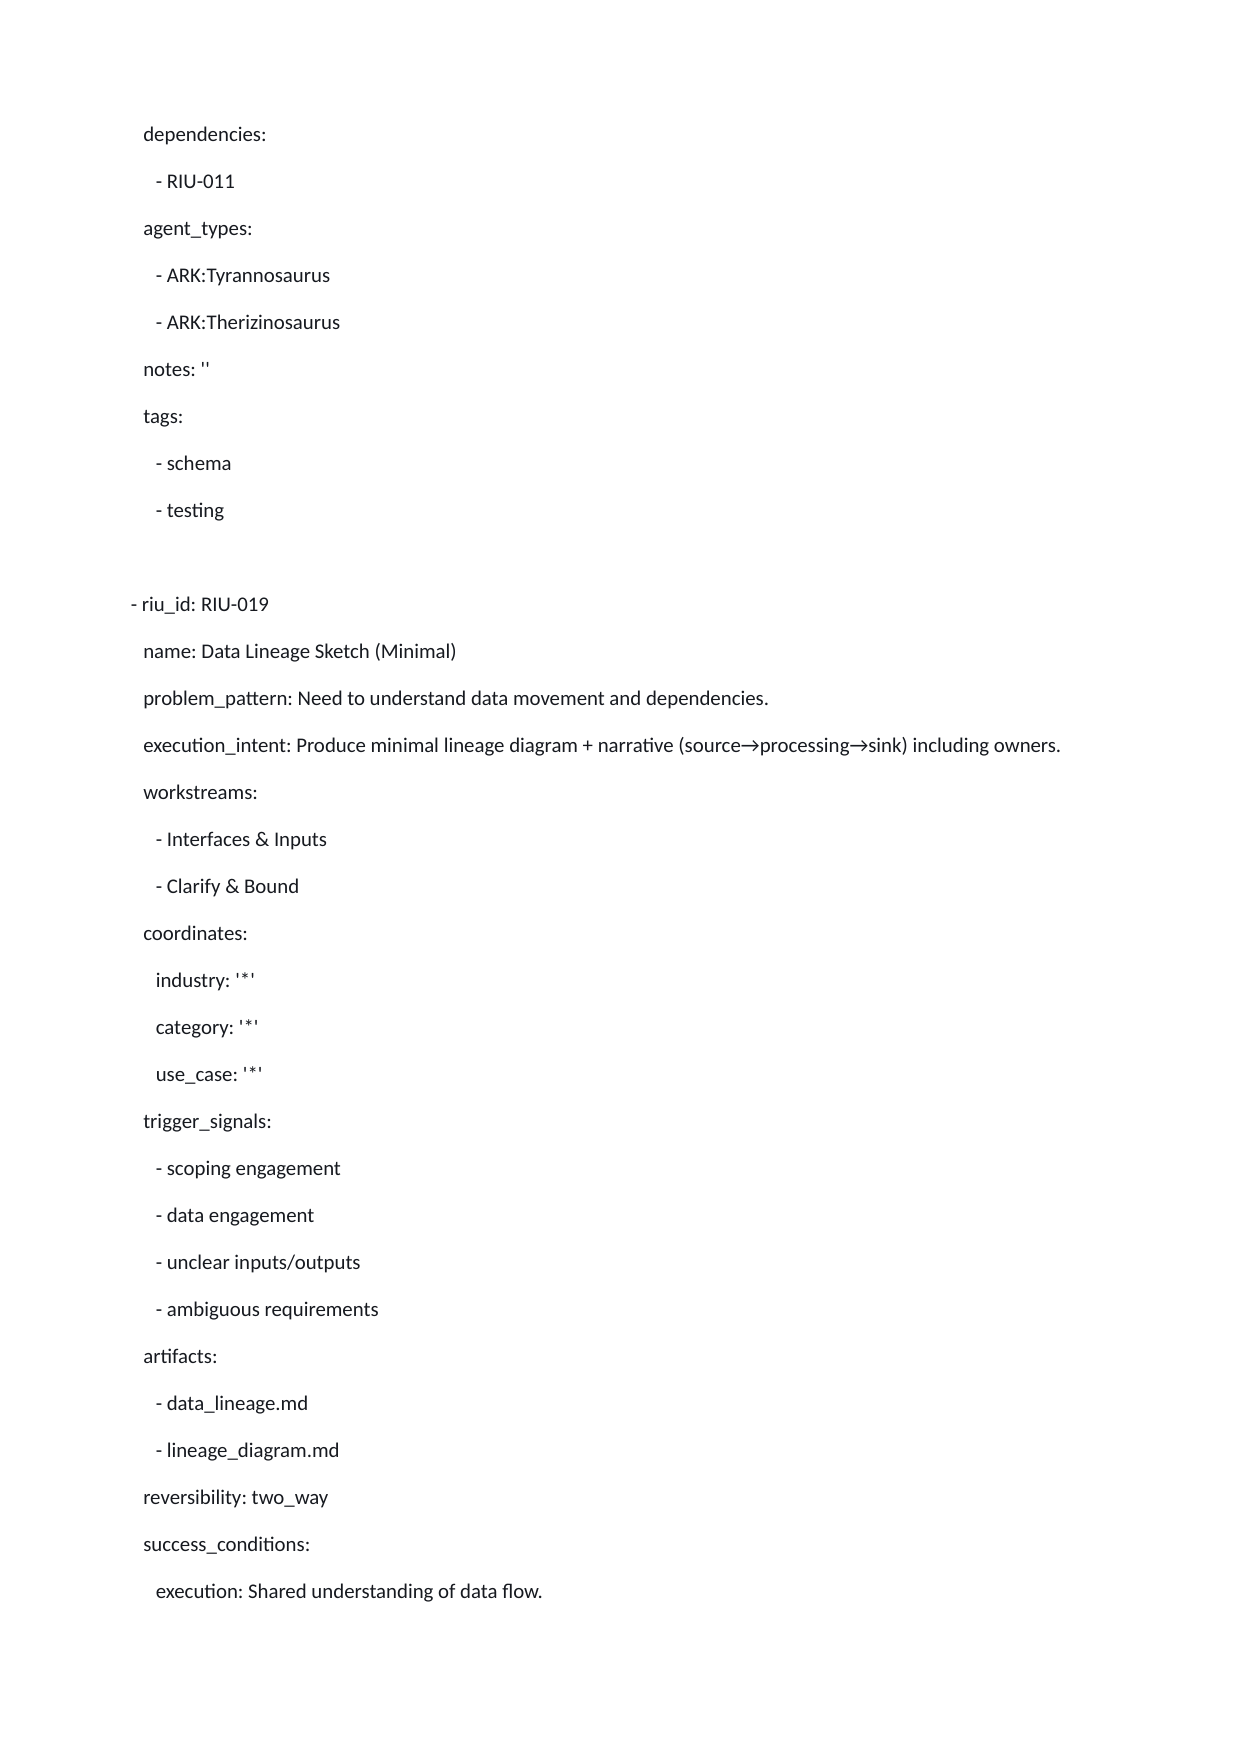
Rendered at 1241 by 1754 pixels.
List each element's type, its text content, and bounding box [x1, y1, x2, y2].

text problem_pattern: Need to understand data movement and dependencies. [118, 682, 1122, 711]
text trigger_signals: [118, 1105, 1122, 1134]
text - riu_id: RIU-019 [118, 588, 1122, 617]
text notes: '' [118, 353, 1122, 382]
text coordinates: [118, 917, 1122, 946]
text workstreams: [118, 776, 1122, 805]
text - scoping engagement [118, 1152, 1122, 1181]
text - unclear inputs/outputs [118, 1246, 1122, 1275]
text - ambiguous requirements [118, 1293, 1122, 1322]
text - Interfaces & Inputs [118, 823, 1122, 852]
text dependencies: [118, 118, 1122, 147]
text execution_intent: Produce minimal lineage diagram + narrative (source→processing→sink) including owners. [118, 729, 1122, 758]
text category: '*' [118, 1011, 1122, 1040]
text - ARK:Therizinosaurus [118, 306, 1122, 335]
text - testing [118, 494, 1122, 523]
text tags: [118, 400, 1122, 429]
text - ARK:Tyrannosaurus [118, 259, 1122, 288]
text execution: Shared understanding of data flow. [118, 1575, 1122, 1604]
text - data_lineage.md [118, 1387, 1122, 1416]
text success_conditions: [118, 1528, 1122, 1557]
text use_case: '*' [118, 1058, 1122, 1087]
text - schema [118, 447, 1122, 476]
text name: Data Lineage Sketch (Minimal) [118, 636, 1122, 664]
text - RIU-011 [118, 165, 1122, 194]
text agent_types: [118, 212, 1122, 241]
text - data engagement [118, 1199, 1122, 1228]
text reversibility: two_way [118, 1481, 1122, 1510]
text - Clarify & Bound [118, 870, 1122, 899]
text - lineage_diagram.md [118, 1434, 1122, 1463]
text artifacts: [118, 1340, 1122, 1369]
text industry: '*' [118, 964, 1122, 993]
